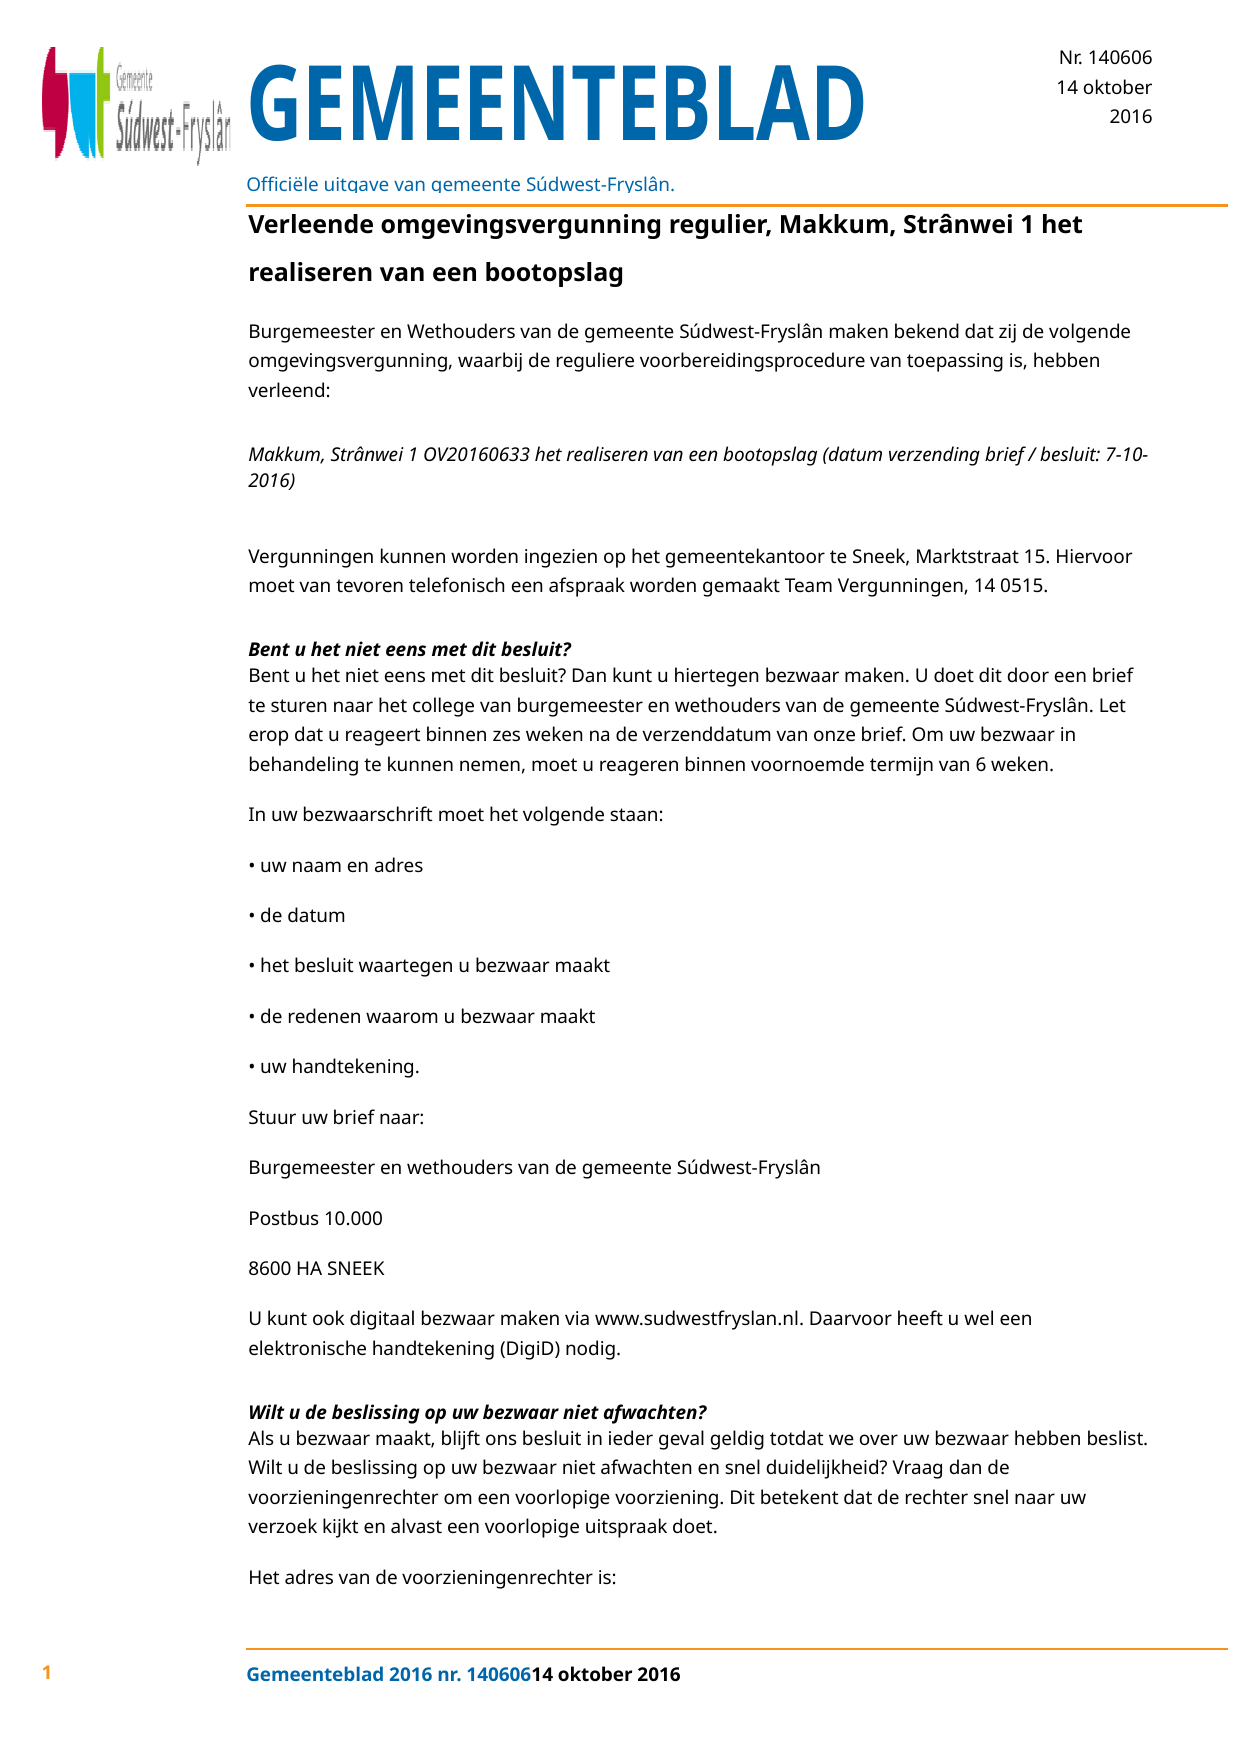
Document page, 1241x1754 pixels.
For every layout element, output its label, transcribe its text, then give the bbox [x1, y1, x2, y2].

text Postbus 10.000 [248, 1205, 1152, 1230]
text Het adres van de voorzieningenrechter is: [248, 1564, 1152, 1590]
text Stuur uw brief naar: [248, 1104, 1152, 1129]
text Wilt u de beslissing op uw bezwaar niet afwachten? [248, 1399, 1152, 1425]
text Verleende omgevingsvergunning regulier, Makkum, Strânwei 1 het realiseren van een bootopslag [248, 207, 1152, 288]
text • uw handtekening. [248, 1053, 1152, 1079]
text Vergunningen kunnen worden ingezien op het gemeentekantoor te Sneek, Marktstraat 15. Hiervoor moet van tevoren telefonisch een afspraak worden gemaakt Team Vergunningen, 14 0515. [248, 543, 1152, 598]
text In uw bezwaarschrift moet het volgende staan: [248, 801, 1152, 827]
text Burgemeester en wethouders van de gemeente Súdwest-Fryslân [248, 1154, 1152, 1180]
text • de redenen waarom u bezwaar maakt [248, 1003, 1152, 1029]
text U kunt ook digitaal bezwaar maken via www.sudwestfryslan.nl. Daarvoor heeft u wel een elektronische handtekening (DigiD) nodig. [248, 1306, 1152, 1361]
text Bent u het niet eens met dit besluit? [248, 636, 1152, 662]
picture [41, 47, 231, 172]
text Burgemeester en Wethouders van de gemeente Súdwest-Fryslân maken bekend dat zij de volgende omgevingsvergunning, waarbij de reguliere voorbereidingsprocedure van toepassing is, hebben verleend: [248, 318, 1152, 403]
text • de datum [248, 902, 1152, 928]
text • uw naam en adres [248, 852, 1152, 877]
text Als u bezwaar maakt, blijft ons besluit in ieder geval geldig totdat we over uw bezwaar hebben beslist. Wilt u de beslissing op uw bezwaar niet afwachten en snel duidelijkheid? Vraag dan de voorzieningenrechter om een voorlopige voorziening. Dit betekent dat de rechter snel naar uw verzoek kijkt en alvast een voorlopige uitspraak doet. [248, 1425, 1152, 1539]
text 8600 HA SNEEK [248, 1255, 1152, 1281]
text • het besluit waartegen u bezwaar maakt [248, 953, 1152, 978]
text Bent u het niet eens met dit besluit? Dan kunt u hiertegen bezwaar maken. U doet dit door een brief te sturen naar het college van burgemeester en wethouders van de gemeente Súdwest-Fryslân. Let erop dat u reageert binnen zes weken na de verzenddatum van onze brief. Om uw bezwaar in behandeling te kunnen nemen, moet u reageren binnen voornoemde termijn van 6 weken. [248, 662, 1152, 777]
text Makkum, Strânwei 1 OV20160633 het realiseren van een bootopslag (datum verzending brief / besluit: 7-10-2016) [248, 441, 1152, 492]
